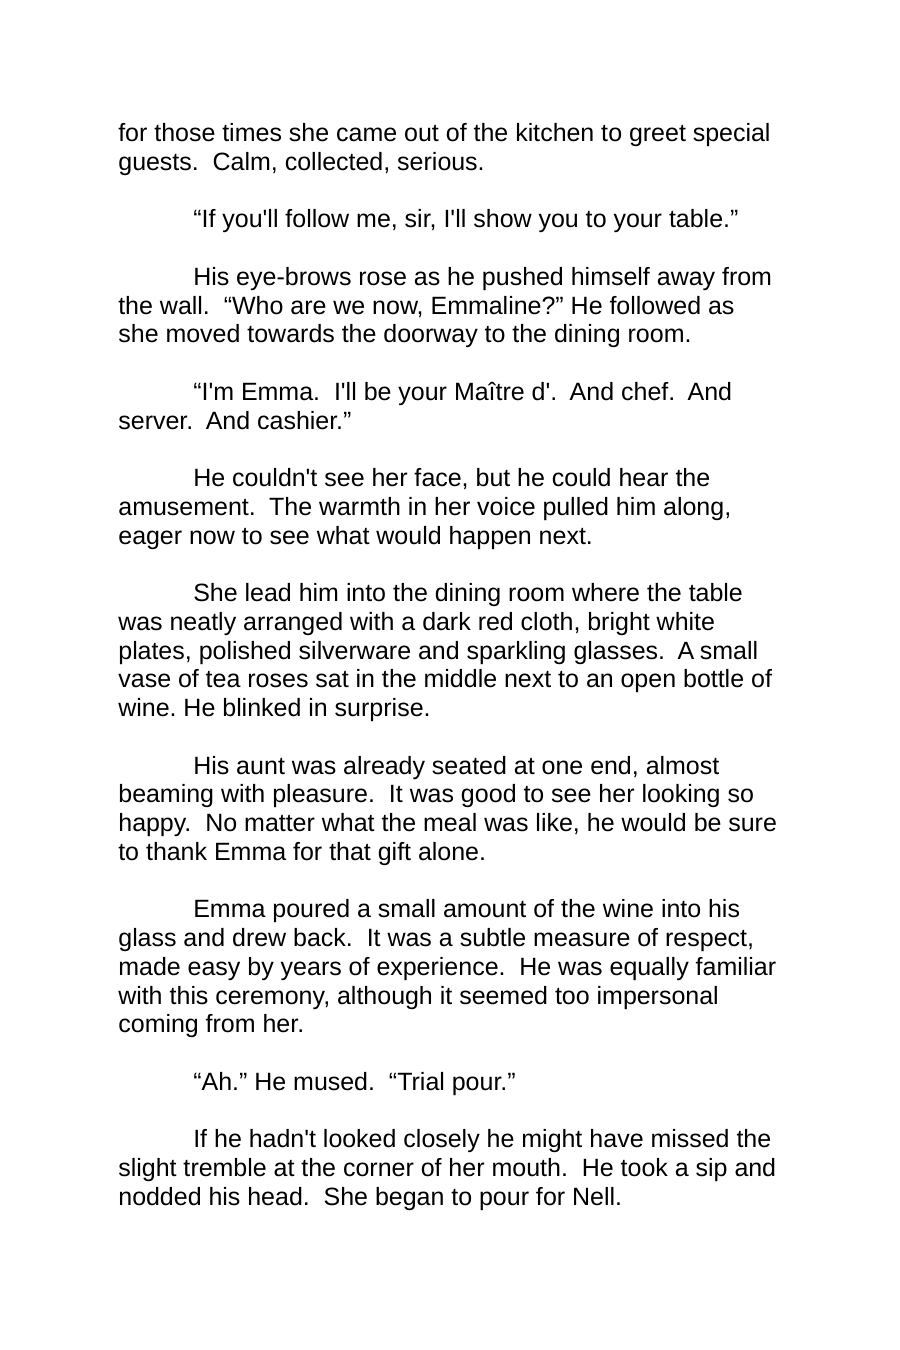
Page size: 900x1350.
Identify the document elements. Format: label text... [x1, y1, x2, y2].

text “If you'll follow me, sir, I'll show you to your table.” [118, 204, 782, 233]
text She lead him into the dining room where the table was neatly arranged with a dark red cloth, bright white plates, polished silverware and sparkling glasses. A small vase of tea roses sat in the middle next to an open bottle of wine. He blinked in surprise. [118, 578, 782, 722]
text Emma poured a small amount of the wine into his glass and drew back. It was a subtle measure of respect, made easy by years of experience. He was equally familiar with this ceremony, although it seemed too impersonal coming from her. [118, 894, 782, 1038]
text “Ah.” He mused. “Trial pour.” [118, 1067, 782, 1096]
text His aunt was already seated at one end, almost beaming with pleasure. It was good to see her looking so happy. No matter what the meal was like, he would be sure to thank Emma for that gift alone. [118, 751, 782, 866]
text His eye-brows rose as he pushed himself away from the wall. “Who are we now, Emmaline?” He followed as she moved towards the doorway to the dining room. [118, 262, 782, 348]
text for those times she came out of the kitchen to greet special guests. Calm, collected, serious. [118, 118, 782, 176]
text “I'm Emma. I'll be your Maître d'. And chef. And server. And cashier.” [118, 377, 782, 434]
text He couldn't see her face, but he could hear the amusement. The warmth in her voice pulled him along, eager now to see what would happen next. [118, 463, 782, 549]
text If he hadn't looked closely he might have missed the slight tremble at the corner of her mouth. He took a sip and nodded his head. She began to pour for Nell. [118, 1124, 782, 1211]
